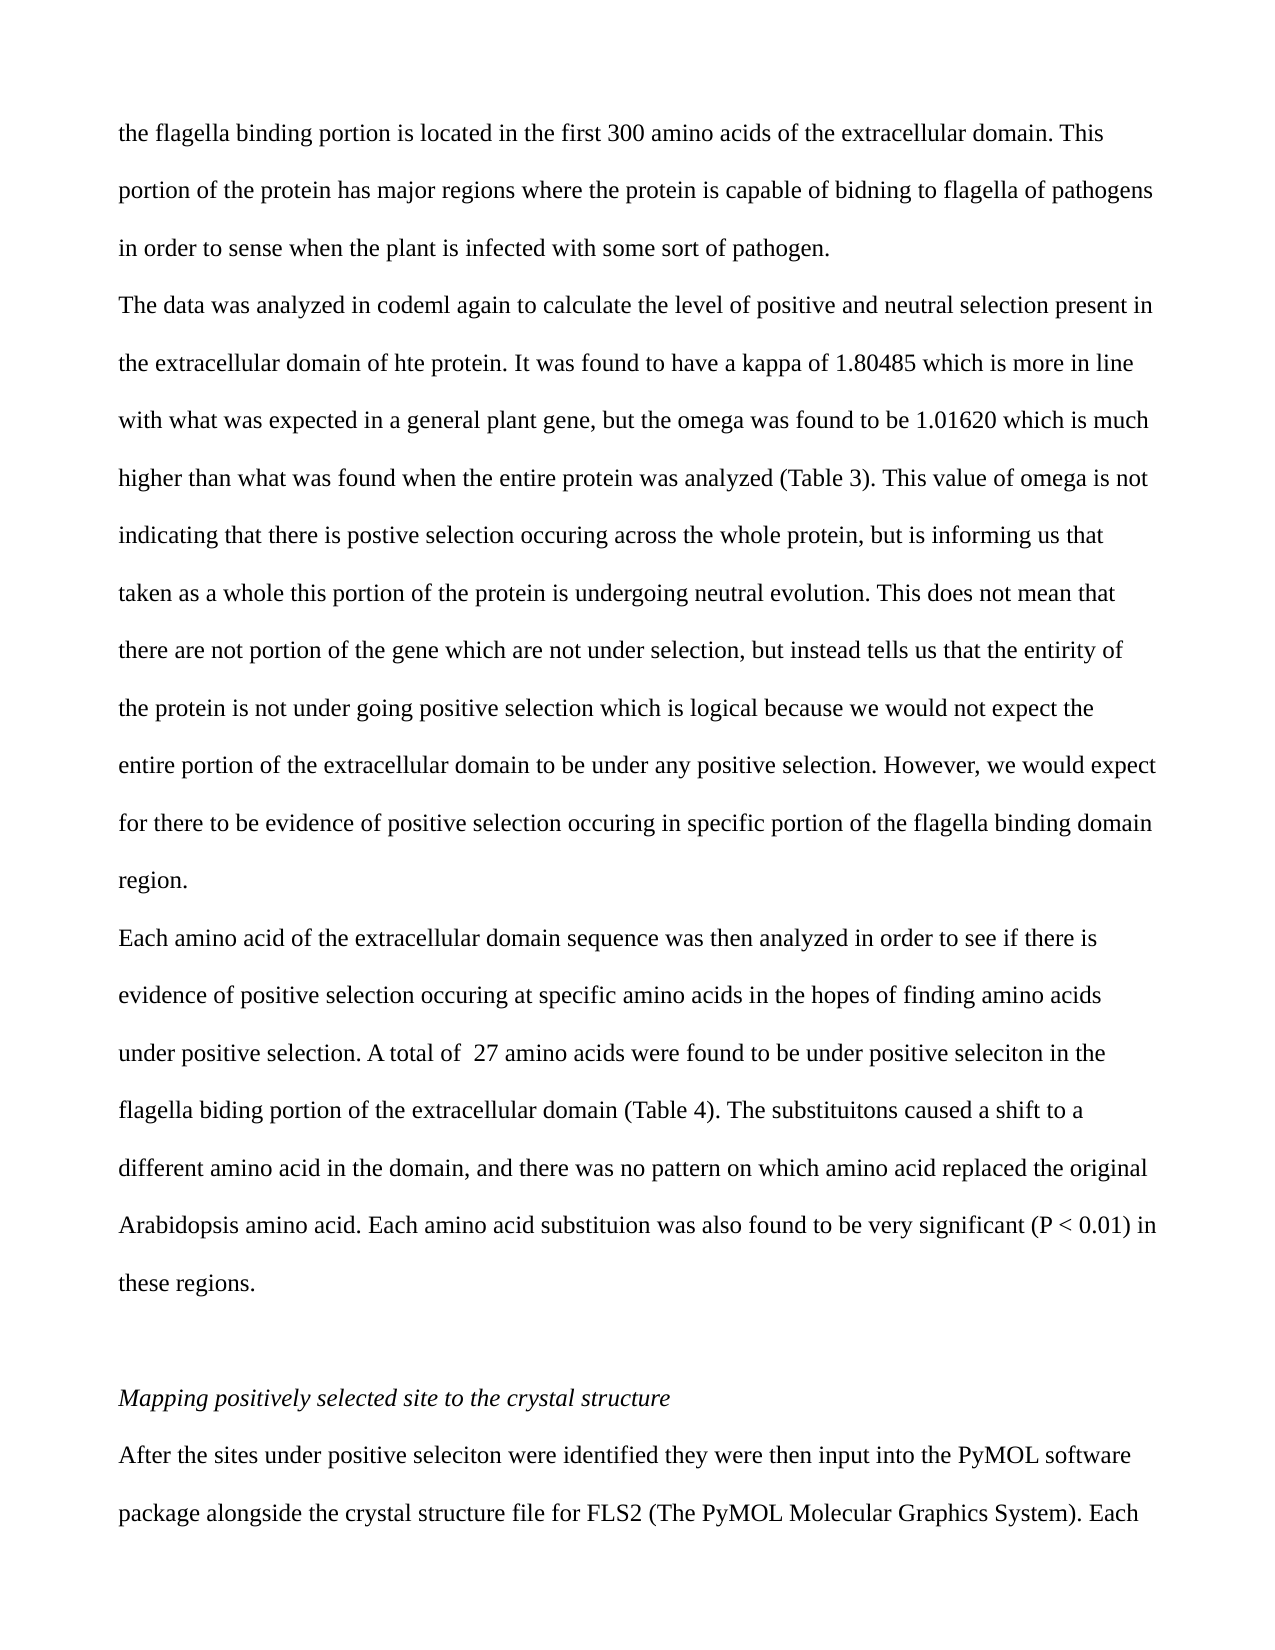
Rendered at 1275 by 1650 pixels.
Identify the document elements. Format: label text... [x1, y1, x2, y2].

text Each amino acid of the extracellular domain sequence was then analyzed in order to see if there is evidence of positive selection occuring at specific amino acids in the hopes of finding amino acids under positive selection. A total of 27 amino acids were found to be under positive seleciton in the flagella biding portion of the extracellular domain (Table 4). The substituitons caused a shift to a different amino acid in the domain, and there was no pattern on which amino acid replaced the original Arabidopsis amino acid. Each amino acid substituion was also found to be very significant (P < 0.01) in these regions. [118, 923, 1157, 1297]
text The data was analyzed in codeml again to calculate the level of positive and neutral selection present in the extracellular domain of hte protein. It was found to have a kappa of 1.80485 which is more in line with what was expected in a general plant gene, but the omega was found to be 1.01620 which is much higher than what was found when the entire protein was analyzed (Table 3). This value of omega is not indicating that there is postive selection occuring across the whole protein, but is informing us that taken as a whole this portion of the protein is undergoing neutral evolution. This does not mean that there are not portion of the gene which are not under selection, but instead tells us that the entirity of the protein is not under going positive selection which is logical because we would not expect the entire portion of the extracellular domain to be under any positive selection. However, we would expect for there to be evidence of positive selection occuring in specific portion of the flagella binding domain region. [118, 291, 1157, 894]
text Mapping positively selected site to the crystal structure [118, 1326, 1157, 1412]
text After the sites under positive seleciton were identified they were then input into the PyMOL software package alongside the crystal structure file for FLS2 (The PyMOL Molecular Graphics System). Each [118, 1441, 1157, 1527]
text the flagella binding portion is located in the first 300 amino acids of the extracellular domain. This portion of the protein has major regions where the protein is capable of bidning to flagella of pathogens in order to sense when the plant is infected with some sort of pathogen. [118, 118, 1157, 262]
